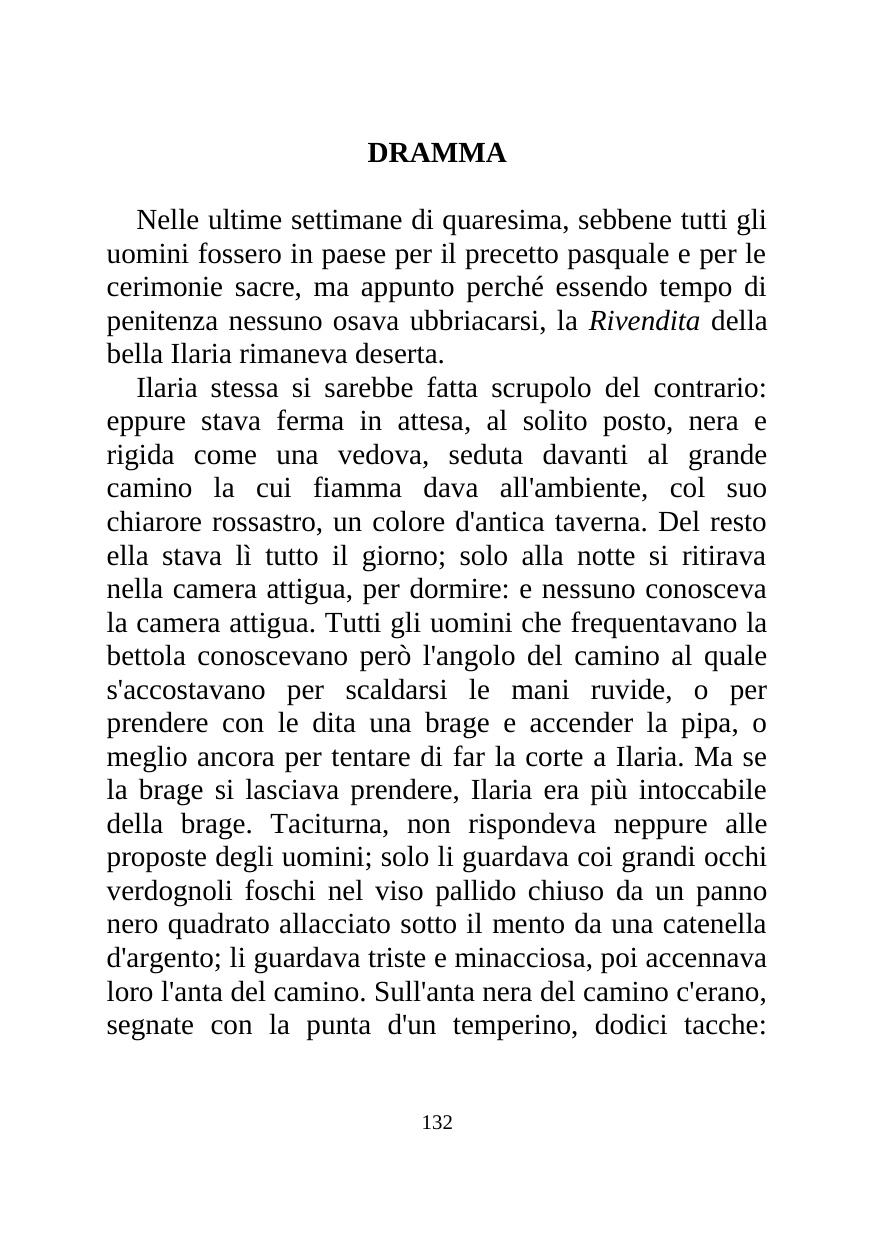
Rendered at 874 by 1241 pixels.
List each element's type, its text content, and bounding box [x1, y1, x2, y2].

text Nelle ultime settimane di quaresima, sebbene tutti gli uomini fossero in paese per il precetto pasquale e per le cerimonie sacre, ma appunto perché essendo tempo di penitenza nessuno osava ubbriacarsi, la Rivendita della bella Ilaria rimaneva deserta. [106, 202, 768, 370]
text DRAMMA [106, 135, 768, 169]
text Ilaria stessa si sarebbe fatta scrupolo del contrario: eppure stava ferma in attesa, al solito posto, nera e rigida come una vedova, seduta davanti al grande camino la cui fiamma dava all'ambiente, col suo chiarore rossastro, un colore d'antica taverna. Del resto ella stava lì tutto il giorno; solo alla notte si ritirava nella camera attigua, per dormire: e nessuno conosceva la camera attigua. Tutti gli uomini che frequentavano la bettola conoscevano però l'angolo del camino al quale s'accostavano per scaldarsi le mani ruvide, o per prendere con le dita una brage e accender la pipa, o meglio ancora per tentare di far la corte a Ilaria. Ma se la brage si lasciava prendere, Ilaria era più intoccabile della brage. Taciturna, non rispondeva neppure alle proposte degli uomini; solo li guardava coi grandi occhi verdognoli foschi nel viso pallido chiuso da un panno nero quadrato allacciato sotto il mento da una catenella d'argento; li guardava triste e minacciosa, poi accennava loro l'anta del camino. Sull'anta nera del camino c'erano, segnate con la punta d'un temperino, dodici tacche: [106, 370, 768, 1041]
